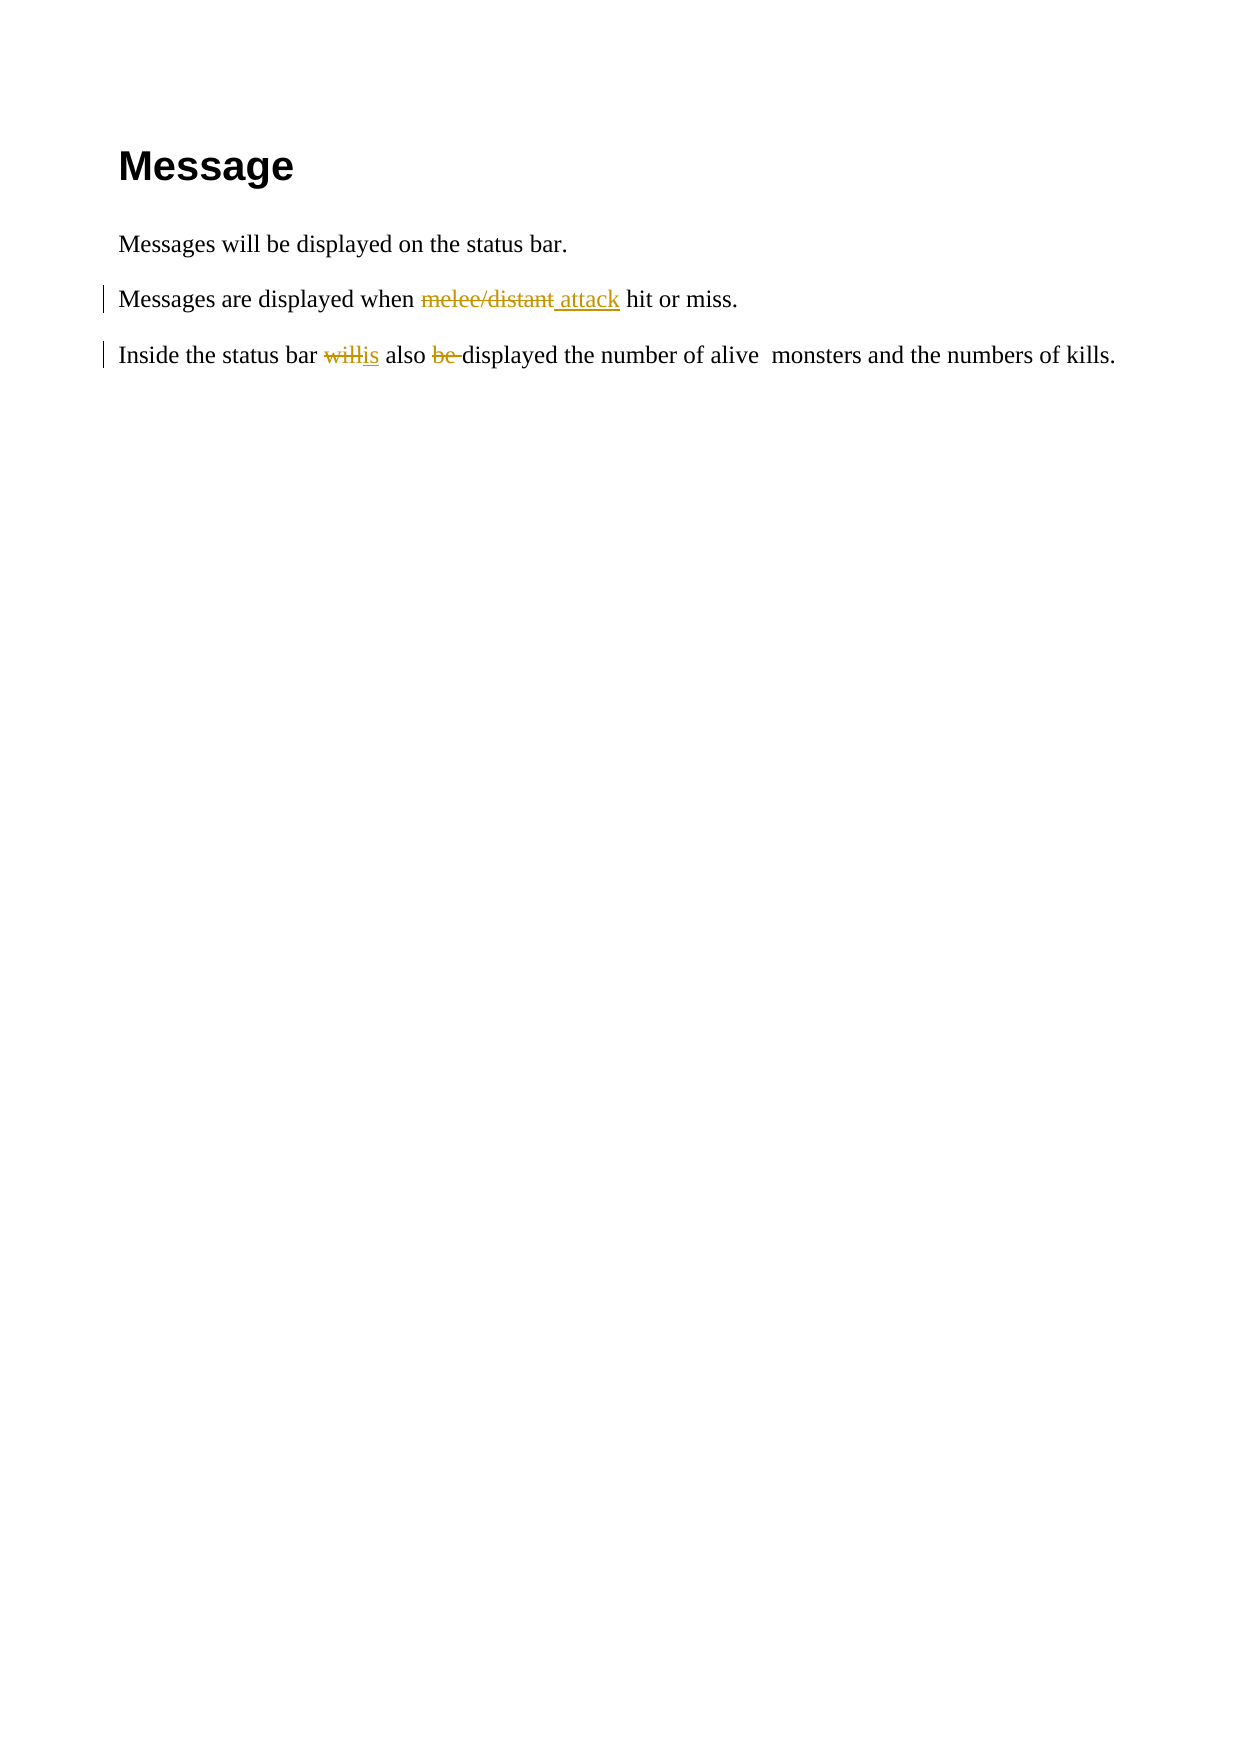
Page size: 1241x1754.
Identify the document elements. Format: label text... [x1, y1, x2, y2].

text Inside the status bar is also displayed the number of alive monsters and the numbers of kills. [118, 341, 1122, 368]
text Messages will be displayed on the status bar. [118, 230, 1122, 258]
text Messages are displayed when attack hit or miss. [118, 285, 1122, 313]
subtitle Message [118, 143, 1122, 190]
